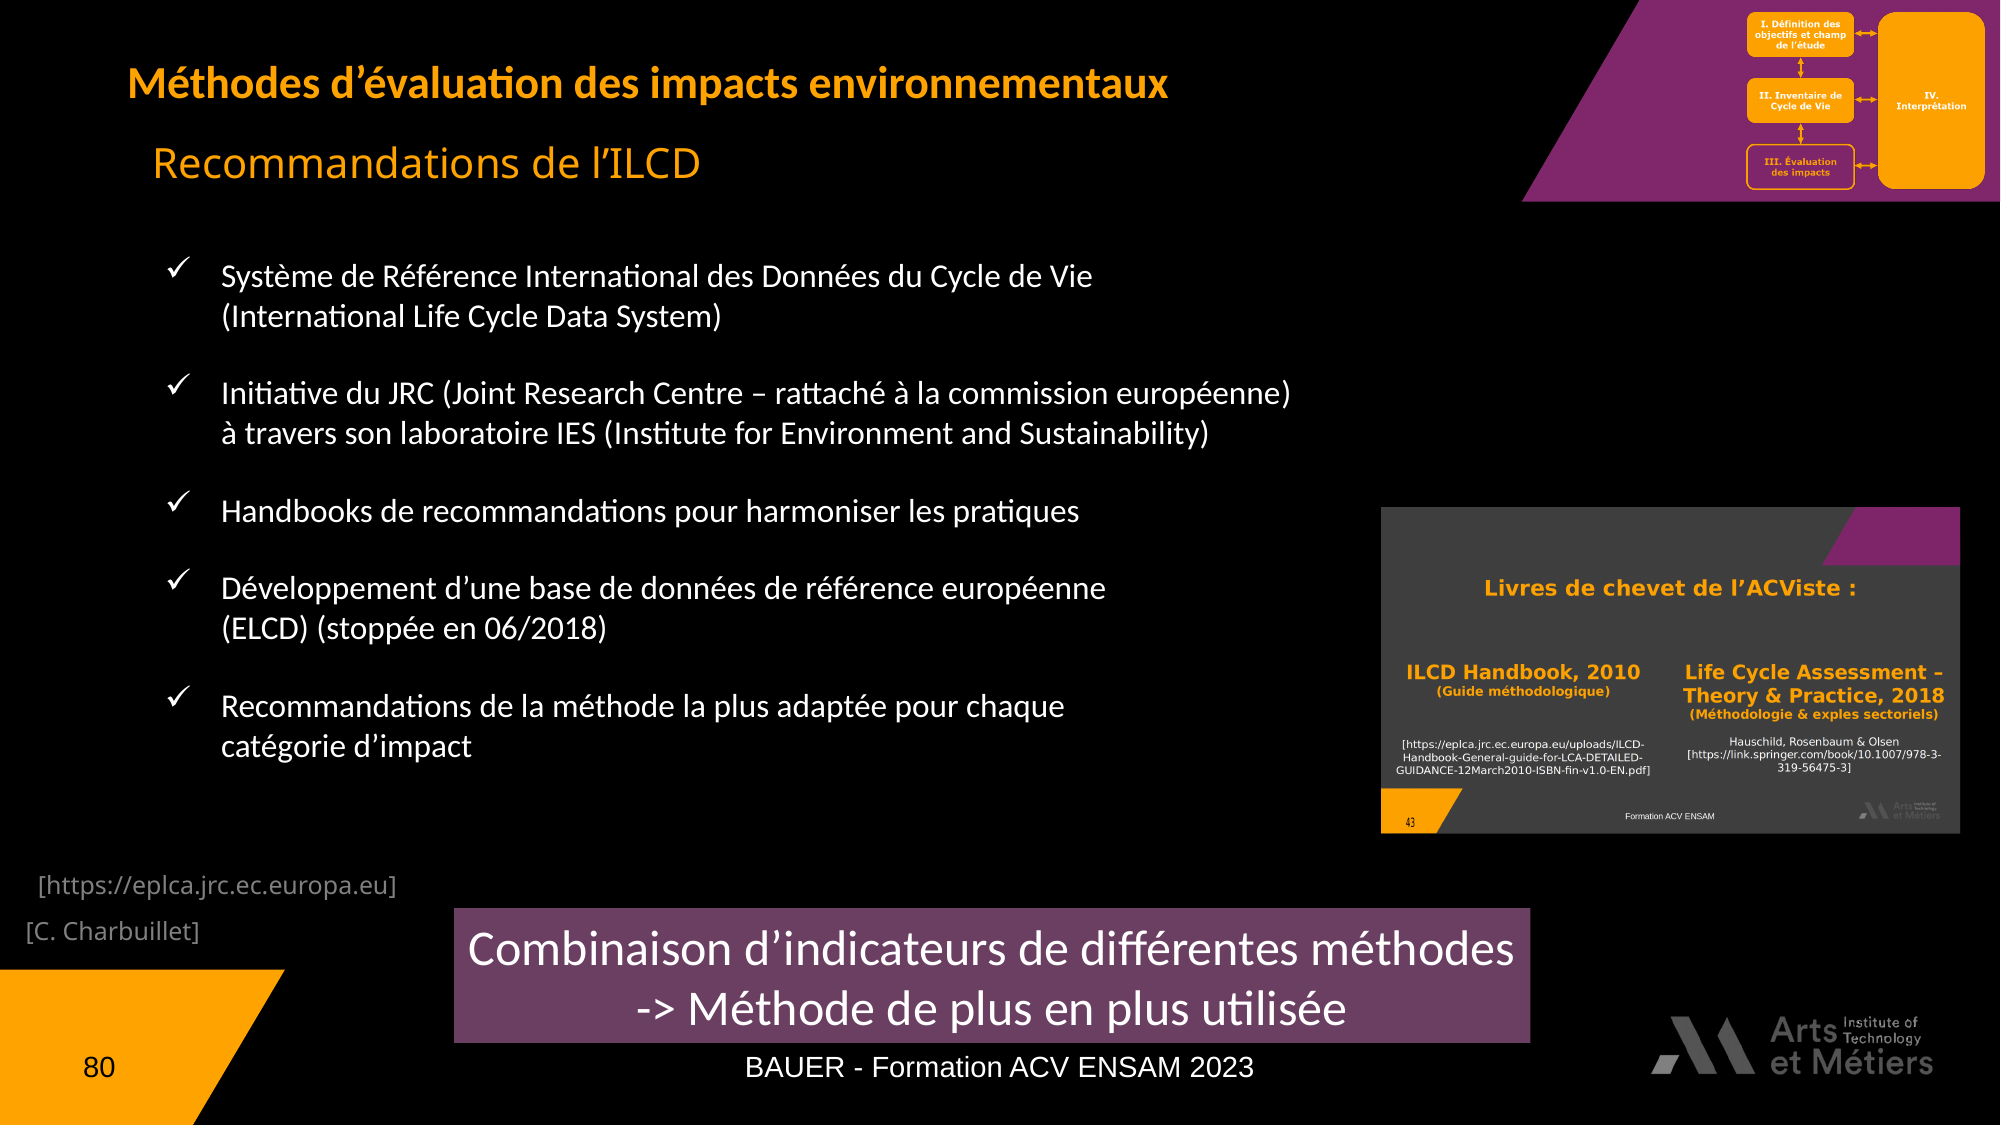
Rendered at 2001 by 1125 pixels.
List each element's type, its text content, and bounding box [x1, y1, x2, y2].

text_box [C. Charbuillet] [10, 907, 216, 953]
text_box Combinaison d’indicateurs de différentes méthodes -> Méthode de plus en plus utilisée [454, 908, 1531, 1043]
picture [1746, 12, 1985, 190]
text_box [https://eplca.jrc.ec.europa.eu] [23, 862, 413, 908]
title Méthodes d’évaluation des impacts environnementaux [112, 51, 1619, 166]
picture [1631, 997, 1952, 1093]
text_box Recommandations de l’ILCD [138, 166, 717, 195]
picture [1381, 507, 1961, 834]
text_box Système de Référence International des Données du Cycle de Vie (International Life Cycle Data System) Initiative du JRC (Joint Research Centre – rattaché à la commission européenne) à travers son laboratoire IES (Institute for Environment and Sustainability) Handbooks de recommandations pour harmoniser les pratiques Développement d’une base de données de référence européenne (ELCD) (stoppée en 06/2018) Recommandations de la méthode la plus adaptée pour chaque catégorie d’impact [149, 247, 1680, 811]
